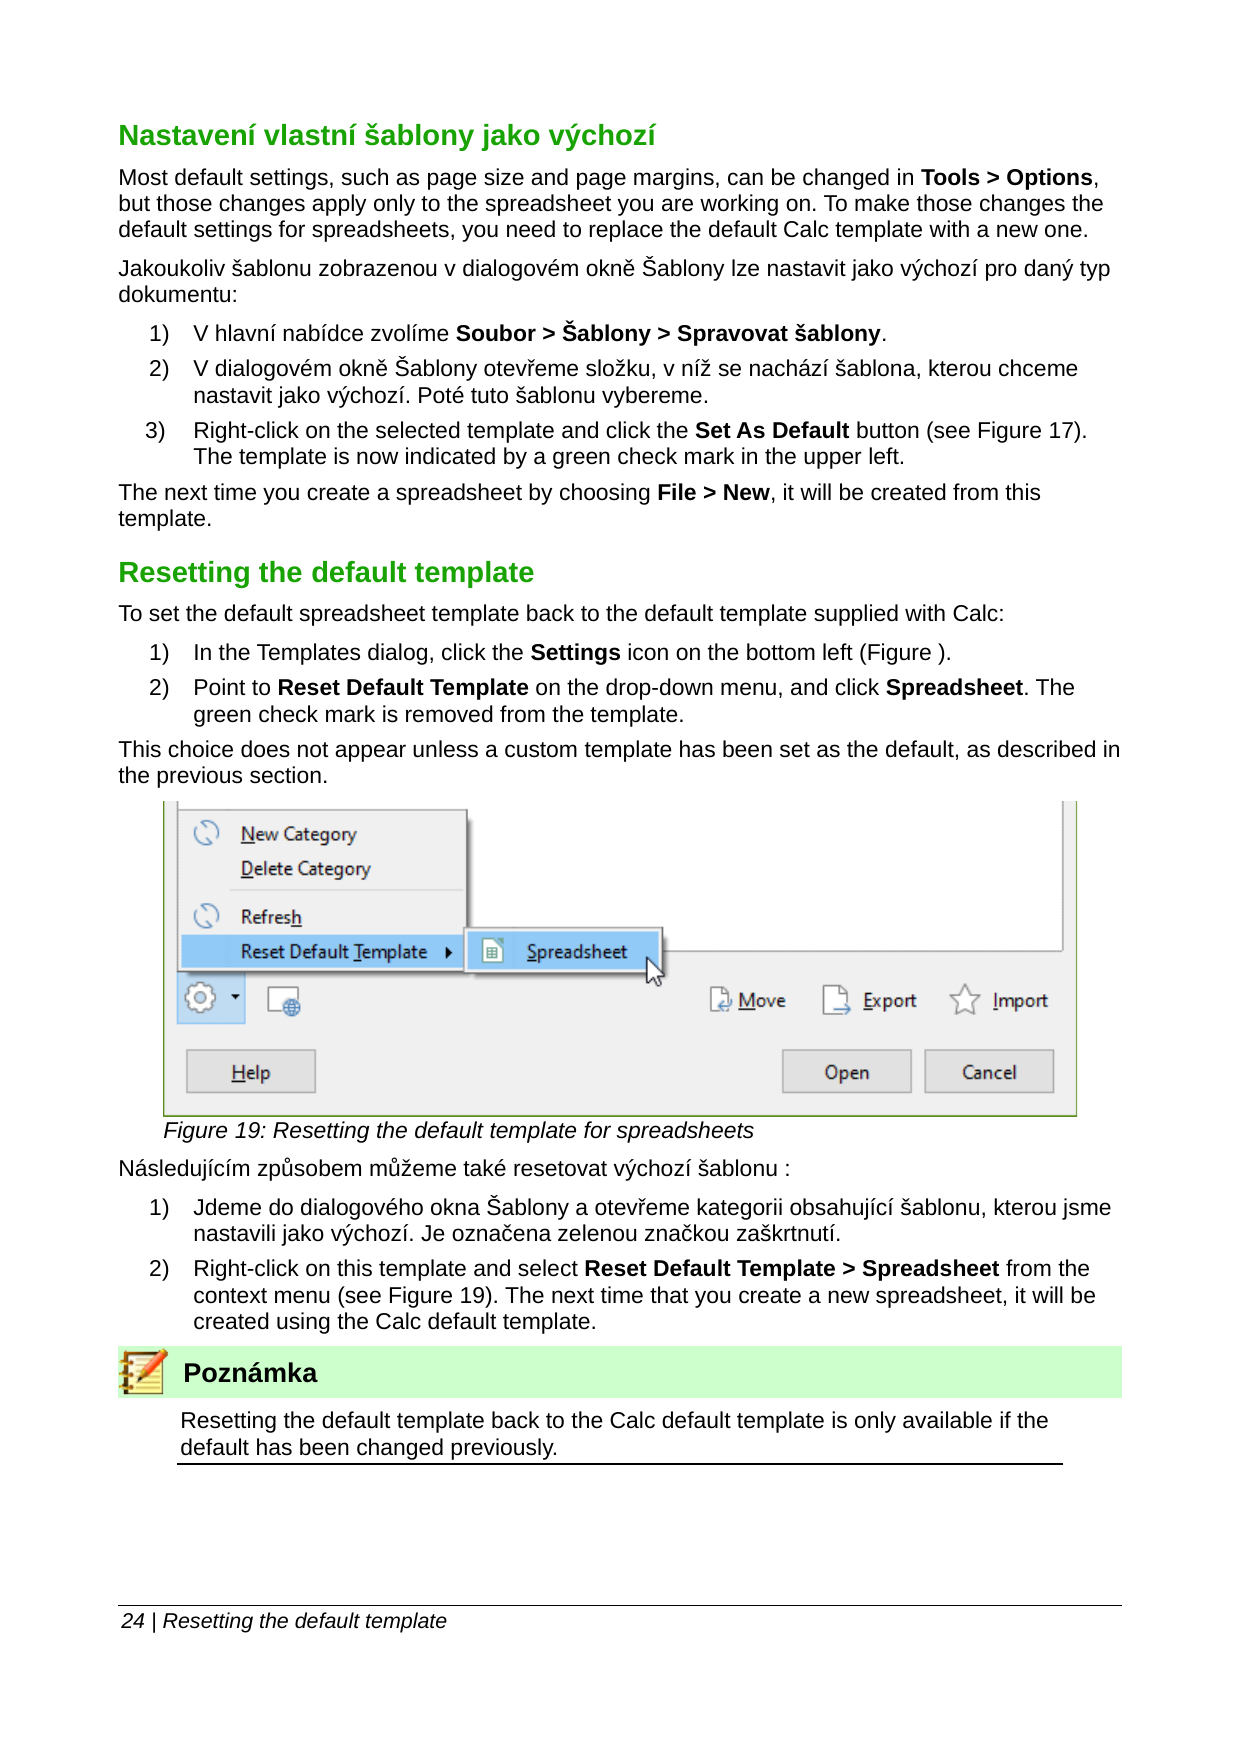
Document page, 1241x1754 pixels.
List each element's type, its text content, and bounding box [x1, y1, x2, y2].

list V hlavní nabídce zvolíme Soubor > Šablony > Spravovat šablony. [169, 320, 1122, 347]
list Následujícím způsobem můžeme také resetovat výchozí šablonu : [118, 1155, 1122, 1181]
list V dialogovém okně Šablony otevřeme složku, v níž se nachází šablona, kterou chceme nastavit jako výchozí. Poté tuto šablonu vybereme. [169, 355, 1122, 408]
subtitle Nastavení vlastní šablony jako výchozí [118, 118, 1122, 152]
picture [119, 1347, 170, 1398]
picture [163, 801, 1078, 1117]
text Jakoukoliv šablonu zobrazenou v dialogovém okně Šablony lze nastavit jako výchozí pro daný typ dokumentu: [118, 255, 1122, 308]
text Figure 19: Resetting the default template for spreadsheets [163, 1117, 1077, 1143]
text Resetting the default template back to the Calc default template is only available if the default has been changed previously. [177, 1404, 1063, 1463]
list Jdeme do dialogového okna Šablony a otevřeme kategorii obsahující šablonu, kterou jsme nastavili jako výchozí. Je označena zelenou značkou zaškrtnutí. [169, 1194, 1122, 1247]
list Right-click on the selected template and click the Set As Default button (see Figure 17). The template is now indicated by a green check mark in the upper left. [165, 417, 1122, 470]
list Right-click on this template and select Reset Default Template > Spreadsheet from the context menu (see Figure 19). The next time that you create a new spreadsheet, it will be created using the Calc default template. [169, 1255, 1122, 1334]
text Most default settings, such as page size and page margins, can be changed in Tools > Options, but those changes apply only to the spreadsheet you are working on. To make those changes the default settings for spreadsheets, you need to replace the default Calc template with a new one. [118, 163, 1122, 242]
subtitle Resetting the default template [118, 555, 1122, 588]
list To set the default spreadsheet template back to the default template supplied with Calc: [118, 600, 1122, 627]
list Point to Reset Default Template on the drop-down menu, and click Spreadsheet. The green check mark is removed from the template. [169, 674, 1122, 727]
subtitle Poznámka [118, 1346, 1122, 1398]
text The next time you create a spreadsheet by choosing File > New, it will be created from this template. [118, 478, 1122, 531]
list In the Templates dialog, click the Settings icon on the bottom left (Figure ). [169, 639, 1122, 665]
text This choice does not appear unless a custom template has been set as the default, as described in the previous section. [118, 736, 1122, 788]
